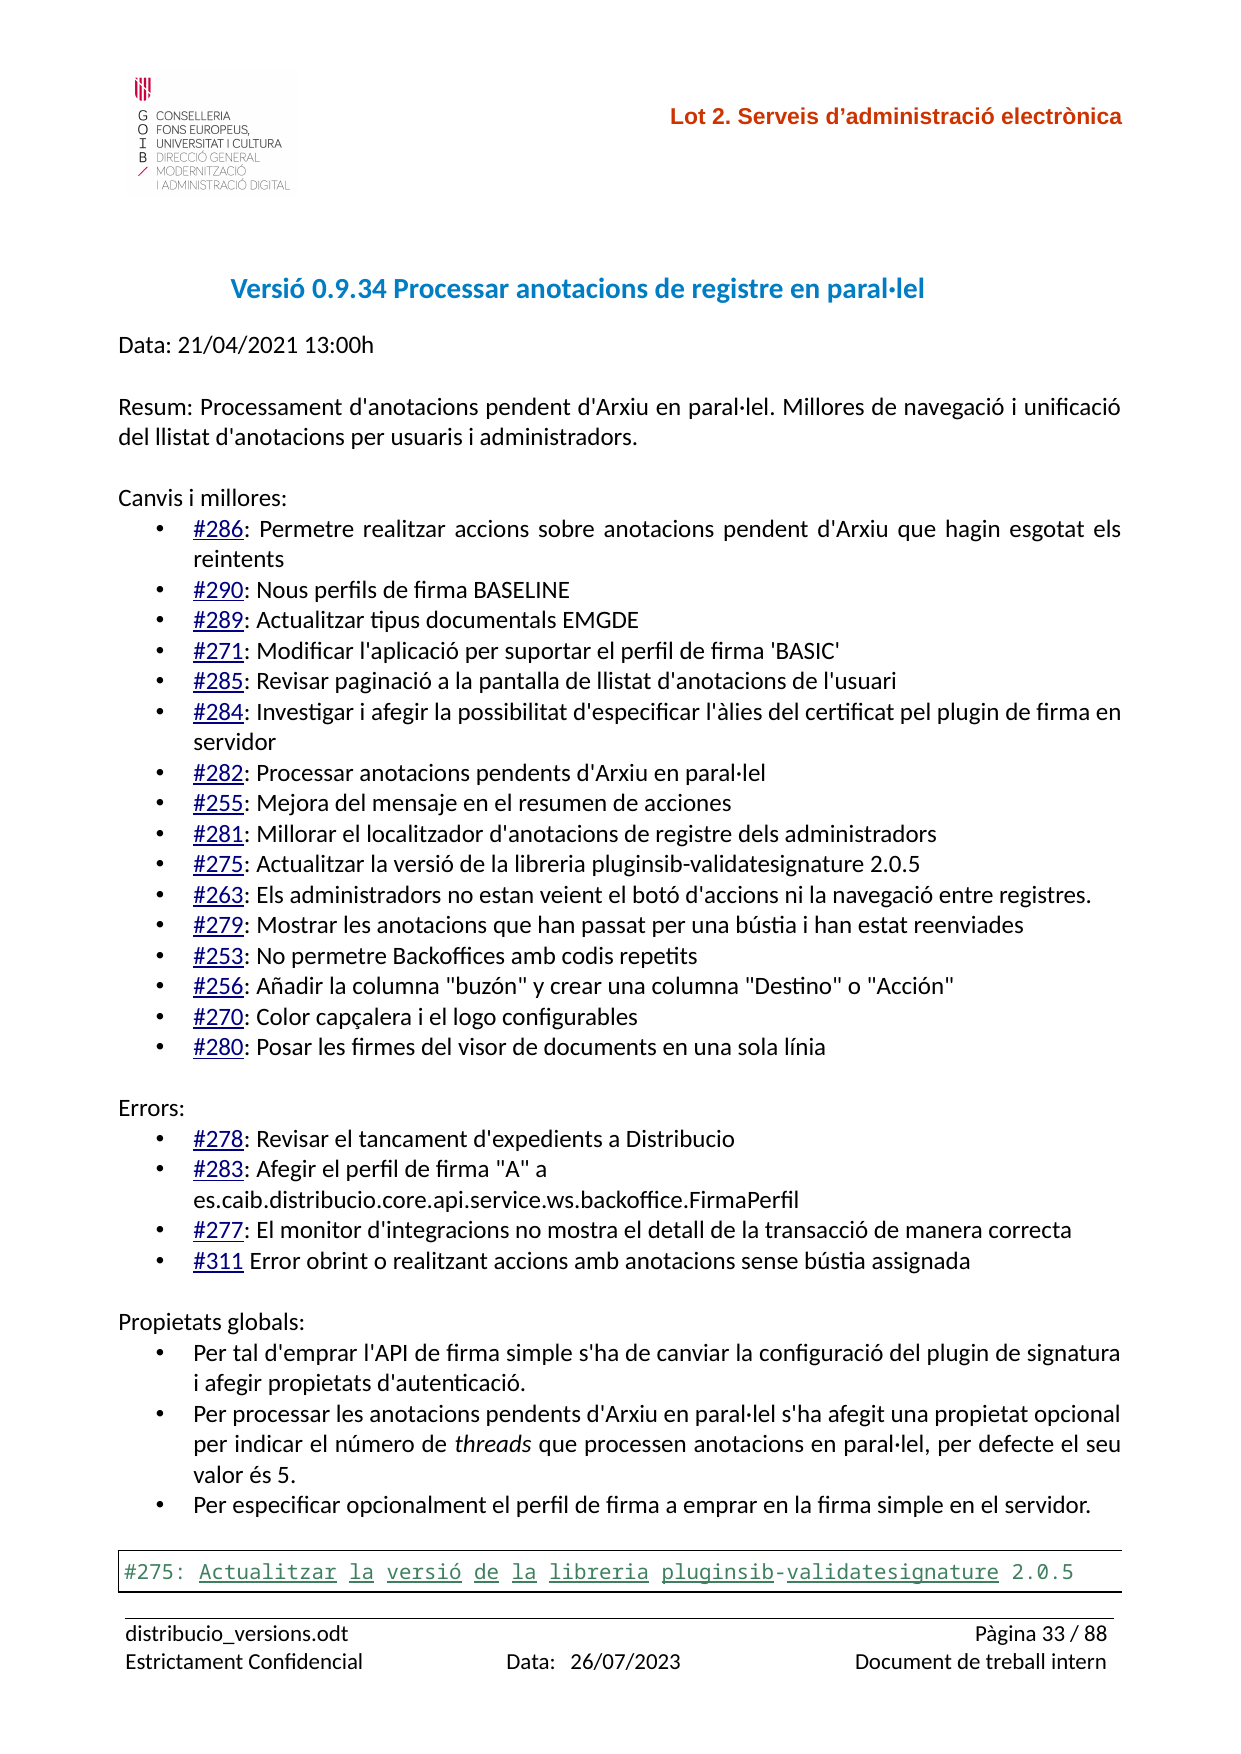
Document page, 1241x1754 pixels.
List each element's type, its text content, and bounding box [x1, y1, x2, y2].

list #277: El monitor d'integracions no mostra el detall de la transacció de manera correcta [156, 1215, 1122, 1245]
list #311 Error obrint o realitzant accions amb anotacions sense bústia assignada [156, 1245, 1122, 1276]
subtitle Versió 0.9.34 Processar anotacions de registre en paral·lel [153, 270, 1122, 306]
table_header #275: Actualitzar la versió de la libreria pluginsib-validatesignature 2.0.5 [119, 1551, 1122, 1591]
list #280: Posar les firmes del visor de documents en una sola línia [156, 1032, 1122, 1062]
list #284: Investigar i afegir la possibilitat d'especificar l'àlies del certificat pel plugin de firma en servidor [156, 696, 1122, 757]
picture [126, 70, 299, 197]
list #270: Color capçalera i el logo configurables [156, 1001, 1122, 1032]
list #256: Añadir la columna "buzón" y crear una columna "Destino" o "Acción" [156, 971, 1122, 1001]
list #279: Mostrar les anotacions que han passat per una bústia i han estat reenviades [156, 909, 1122, 940]
text Canvis i millores: [118, 482, 1122, 513]
text Resum: Processament d'anotacions pendent d'Arxiu en paral·lel. Millores de navegació i unificació del llistat d'anotacions per usuaris i administradors. [118, 391, 1122, 452]
list #290: Nous perfils de firma BASELINE [156, 574, 1122, 604]
list #285: Revisar paginació a la pantalla de llistat d'anotacions de l'usuari [156, 665, 1122, 696]
list Per processar les anotacions pendents d'Arxiu en paral·lel s'ha afegit una propietat opcional per indicar el número de threads que processen anotacions en paral·lel, per defecte el seu valor és 5. [156, 1398, 1122, 1489]
list Per especificar opcionalment el perfil de firma a emprar en la firma simple en el servidor. [156, 1489, 1122, 1520]
text Data: 21/04/2021 13:00h [118, 329, 1122, 360]
list #289: Actualitzar tipus documentals EMGDE [156, 604, 1122, 635]
list #278: Revisar el tancament d'expedients a Distribucio [156, 1123, 1122, 1154]
list #281: Millorar el localitzador d'anotacions de registre dels administradors [156, 818, 1122, 848]
text Propietats globals: [118, 1306, 1122, 1337]
list #275: Actualitzar la versió de la libreria pluginsib-validatesignature 2.0.5 [156, 848, 1122, 879]
list #283: Afegir el perfil de firma "A" a es.caib.distribucio.core.api.service.ws.backoffice.FirmaPerfil [156, 1154, 1122, 1215]
list Per tal d'emprar l'API de firma simple s'ha de canviar la configuració del plugin de signatura i afegir propietats d'autenticació. [156, 1337, 1122, 1398]
list #263: Els administradors no estan veient el botó d'accions ni la navegació entre registres. [156, 879, 1122, 909]
list #282: Processar anotacions pendents d'Arxiu en paral·lel [156, 757, 1122, 787]
text Errors: [118, 1093, 1122, 1123]
list #286: Permetre realitzar accions sobre anotacions pendent d'Arxiu que hagin esgotat els reintents [156, 513, 1122, 574]
list #255: Mejora del mensaje en el resumen de acciones [156, 787, 1122, 818]
list #271: Modificar l'aplicació per suportar el perfil de firma 'BASIC' [156, 635, 1122, 665]
list #253: No permetre Backoffices amb codis repetits [156, 940, 1122, 971]
